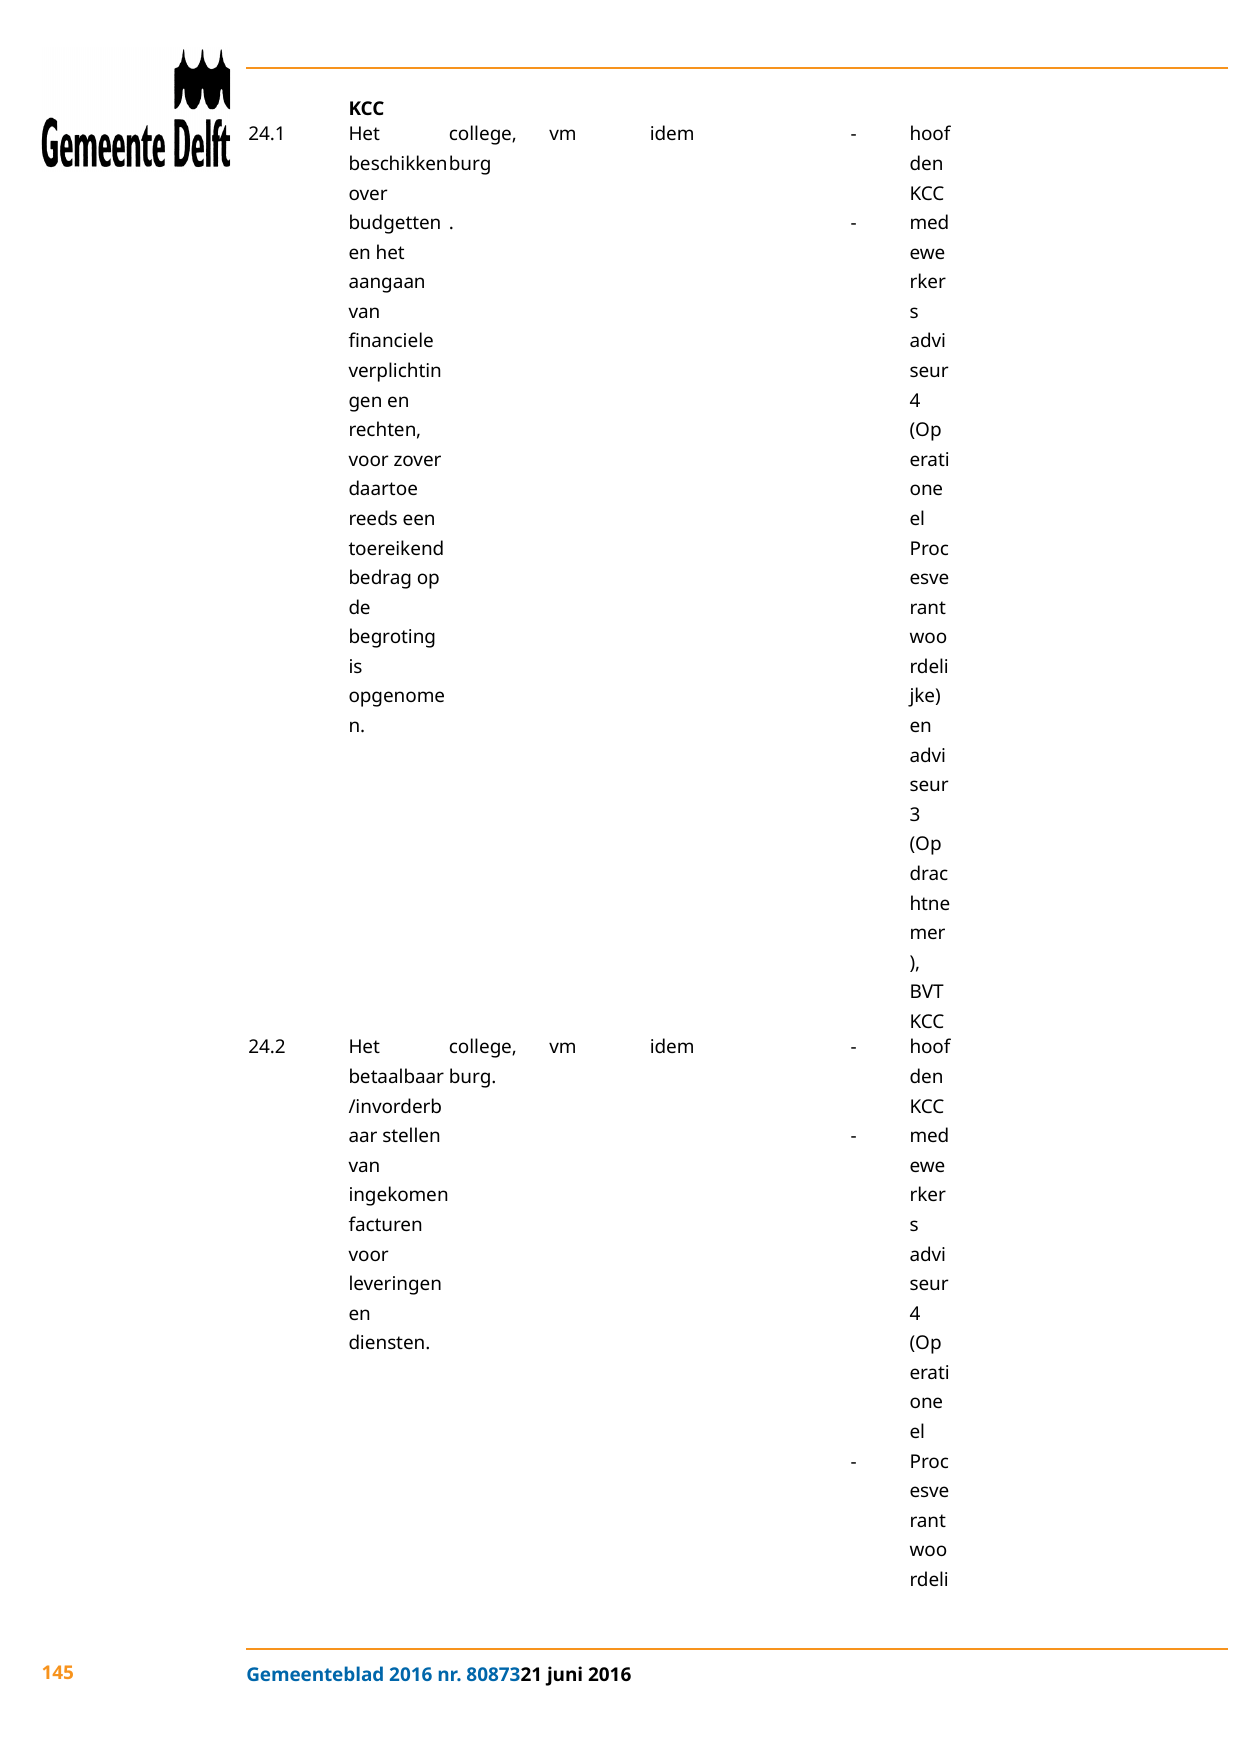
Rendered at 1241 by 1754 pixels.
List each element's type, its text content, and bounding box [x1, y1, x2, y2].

table_cell hoofden KCC medewerkers adviseur4 (Operationeel Procesverantwoordelijke) en adviseur3 (Opdrachtnemer), BVT KCC [850, 121, 951, 1034]
table_cell [449, 95, 549, 121]
table_cell Het beschikken over budgetten en het aangaan van financiele verplichtingen en rechten, voor zover daartoe reeds een toereikend bedrag op de begroting is opgenomen. [348, 121, 449, 1034]
table_cell vm [549, 121, 649, 1034]
table_cell idem [650, 121, 750, 1034]
table_cell hoofden KCC medewerkers adviseur4 (Operationeel Procesverantwoordeli [850, 1034, 951, 1592]
table_cell vm [549, 1034, 649, 1592]
table_cell [850, 95, 951, 121]
picture [41, 47, 231, 172]
table_cell KCC [348, 95, 449, 121]
table_cell [650, 95, 750, 121]
table_cell college, burg. [449, 1034, 549, 1592]
table_cell [248, 95, 348, 121]
table_cell 24.2 [248, 1034, 348, 1592]
table_cell [750, 95, 850, 121]
table_cell [750, 121, 850, 1034]
table_cell [750, 1034, 850, 1592]
table_cell 24.1 [248, 121, 348, 1034]
table_cell college, burg . [449, 121, 549, 1034]
table_cell idem [650, 1034, 750, 1592]
table_cell [549, 95, 649, 121]
table_cell Het betaalbaar/invorderbaar stellen van ingekomen facturen voor leveringen en diensten. [348, 1034, 449, 1592]
